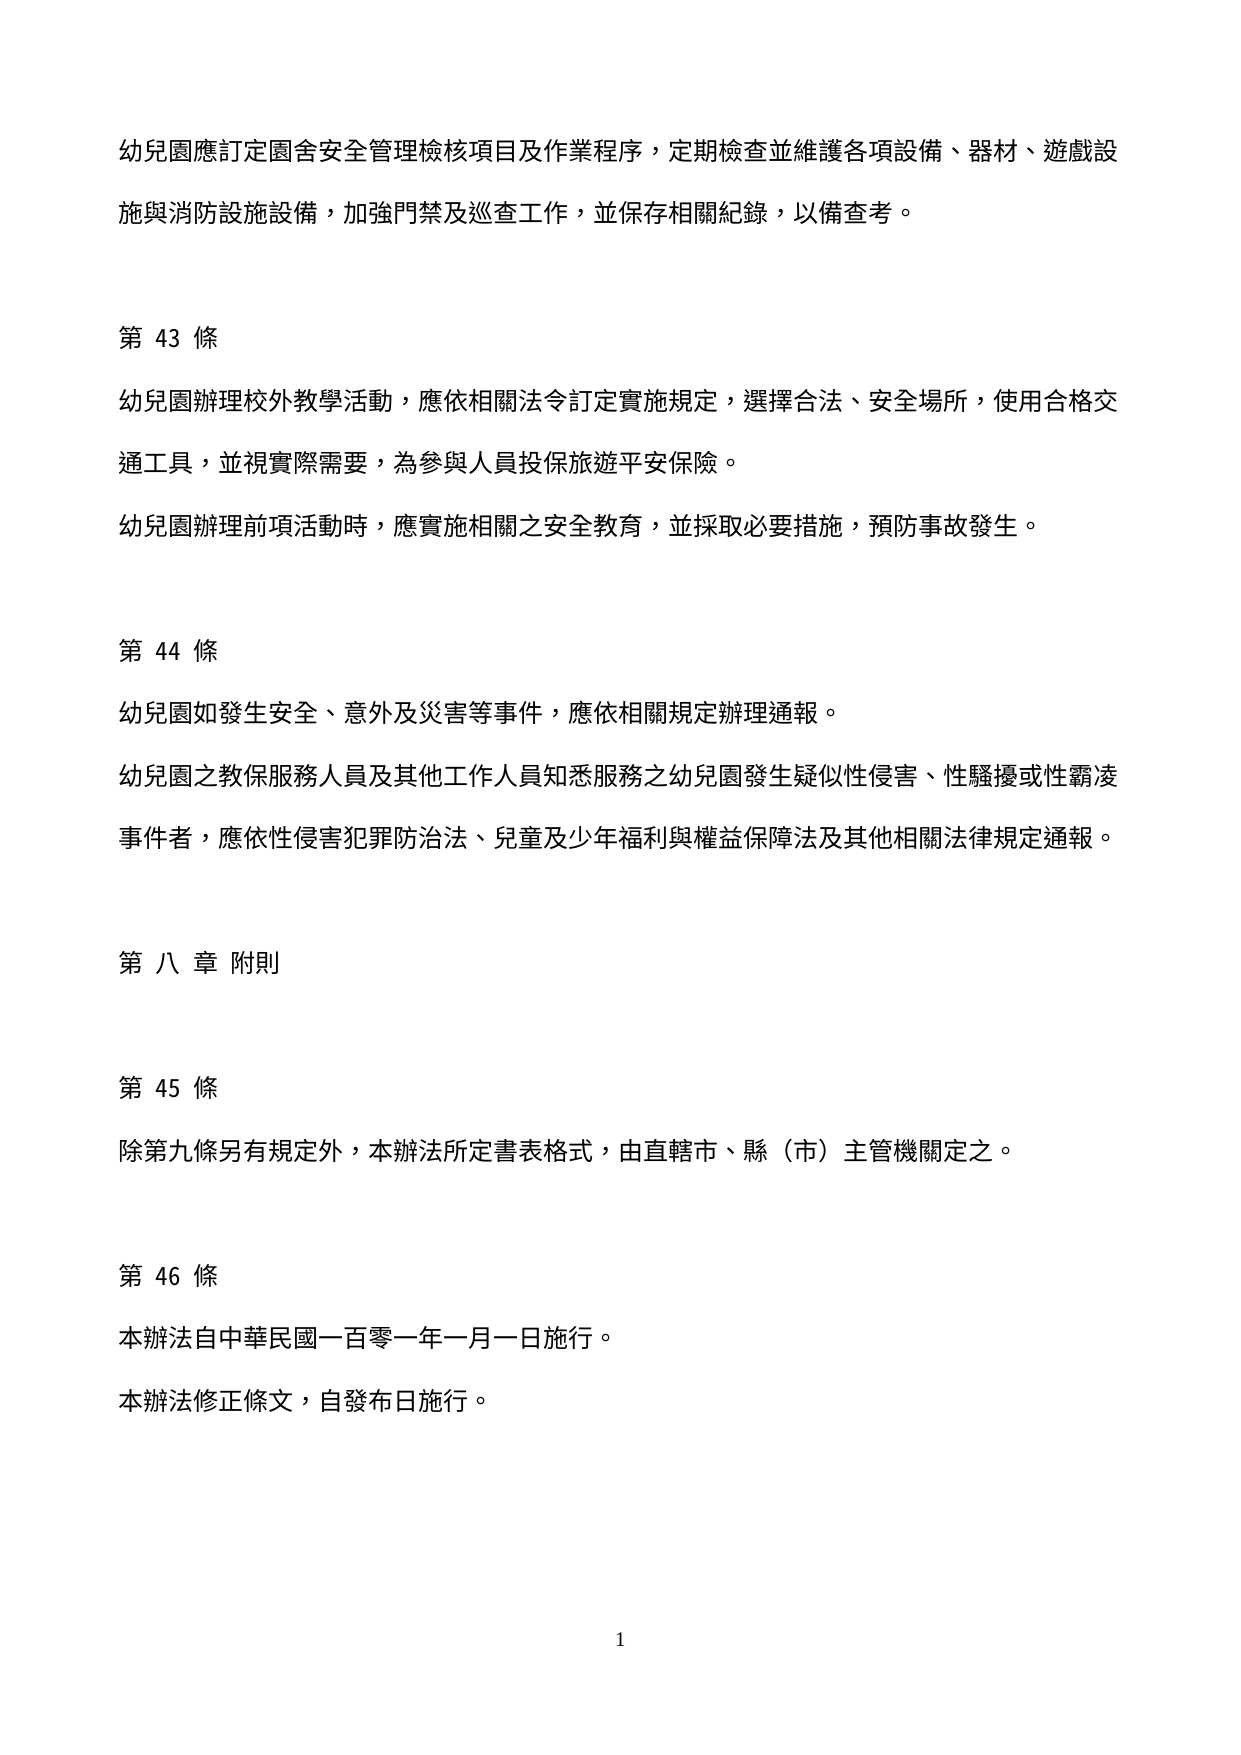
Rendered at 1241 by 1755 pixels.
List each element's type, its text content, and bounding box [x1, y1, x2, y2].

text 第 八 章 附則 [118, 920, 1122, 983]
text 第 46 條 [118, 1233, 1122, 1295]
text 本辦法自中華民國一百零一年一月一日施行。 [118, 1295, 1122, 1358]
text 幼兒園如發生安全、意外及災害等事件，應依相關規定辦理通報。 [118, 670, 1122, 733]
text 除第九條另有規定外，本辦法所定書表格式，由直轄市、縣（市）主管機關定之。 [118, 1108, 1122, 1170]
text 第 44 條 [118, 608, 1122, 670]
text 幼兒園之教保服務人員及其他工作人員知悉服務之幼兒園發生疑似性侵害、性騷擾或性霸凌事件者，應依性侵害犯罪防治法、兒童及少年福利與權益保障法及其他相關法律規定通報。 [118, 733, 1122, 858]
text 幼兒園辦理校外教學活動，應依相關法令訂定實施規定，選擇合法、安全場所，使用合格交通工具，並視實際需要，為參與人員投保旅遊平安保險。 [118, 358, 1122, 483]
text 幼兒園應訂定園舍安全管理檢核項目及作業程序，定期檢查並維護各項設備、器材、遊戲設施與消防設施設備，加強門禁及巡查工作，並保存相關紀錄，以備查考。 [118, 108, 1122, 233]
text 幼兒園辦理前項活動時，應實施相關之安全教育，並採取必要措施，預防事故發生。 [118, 483, 1122, 545]
text 第 43 條 [118, 295, 1122, 358]
text 第 45 條 [118, 1045, 1122, 1108]
text 本辦法修正條文，自發布日施行。 [118, 1358, 1122, 1420]
